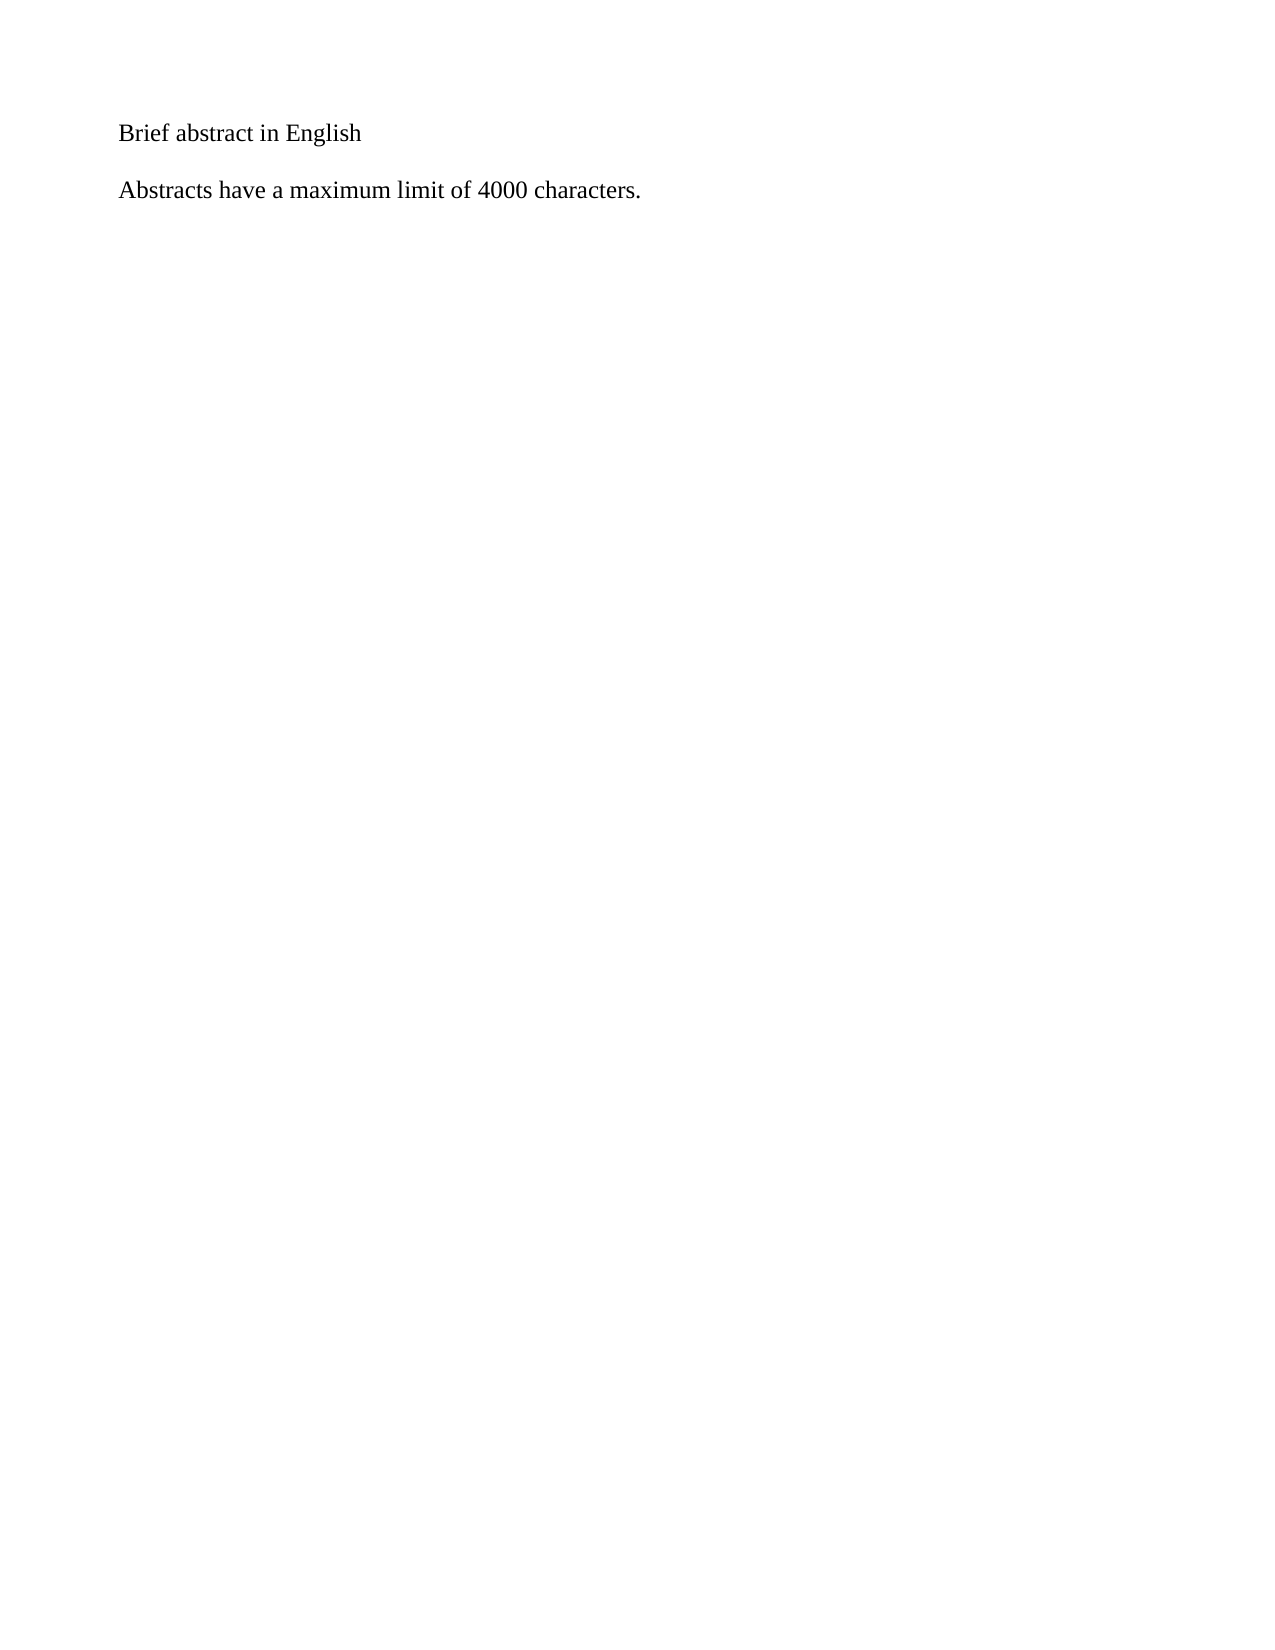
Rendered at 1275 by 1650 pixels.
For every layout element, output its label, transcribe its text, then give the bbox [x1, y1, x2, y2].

text Brief abstract in English [118, 118, 1157, 147]
text Abstracts have a maximum limit of 4000 characters. [118, 176, 1157, 204]
